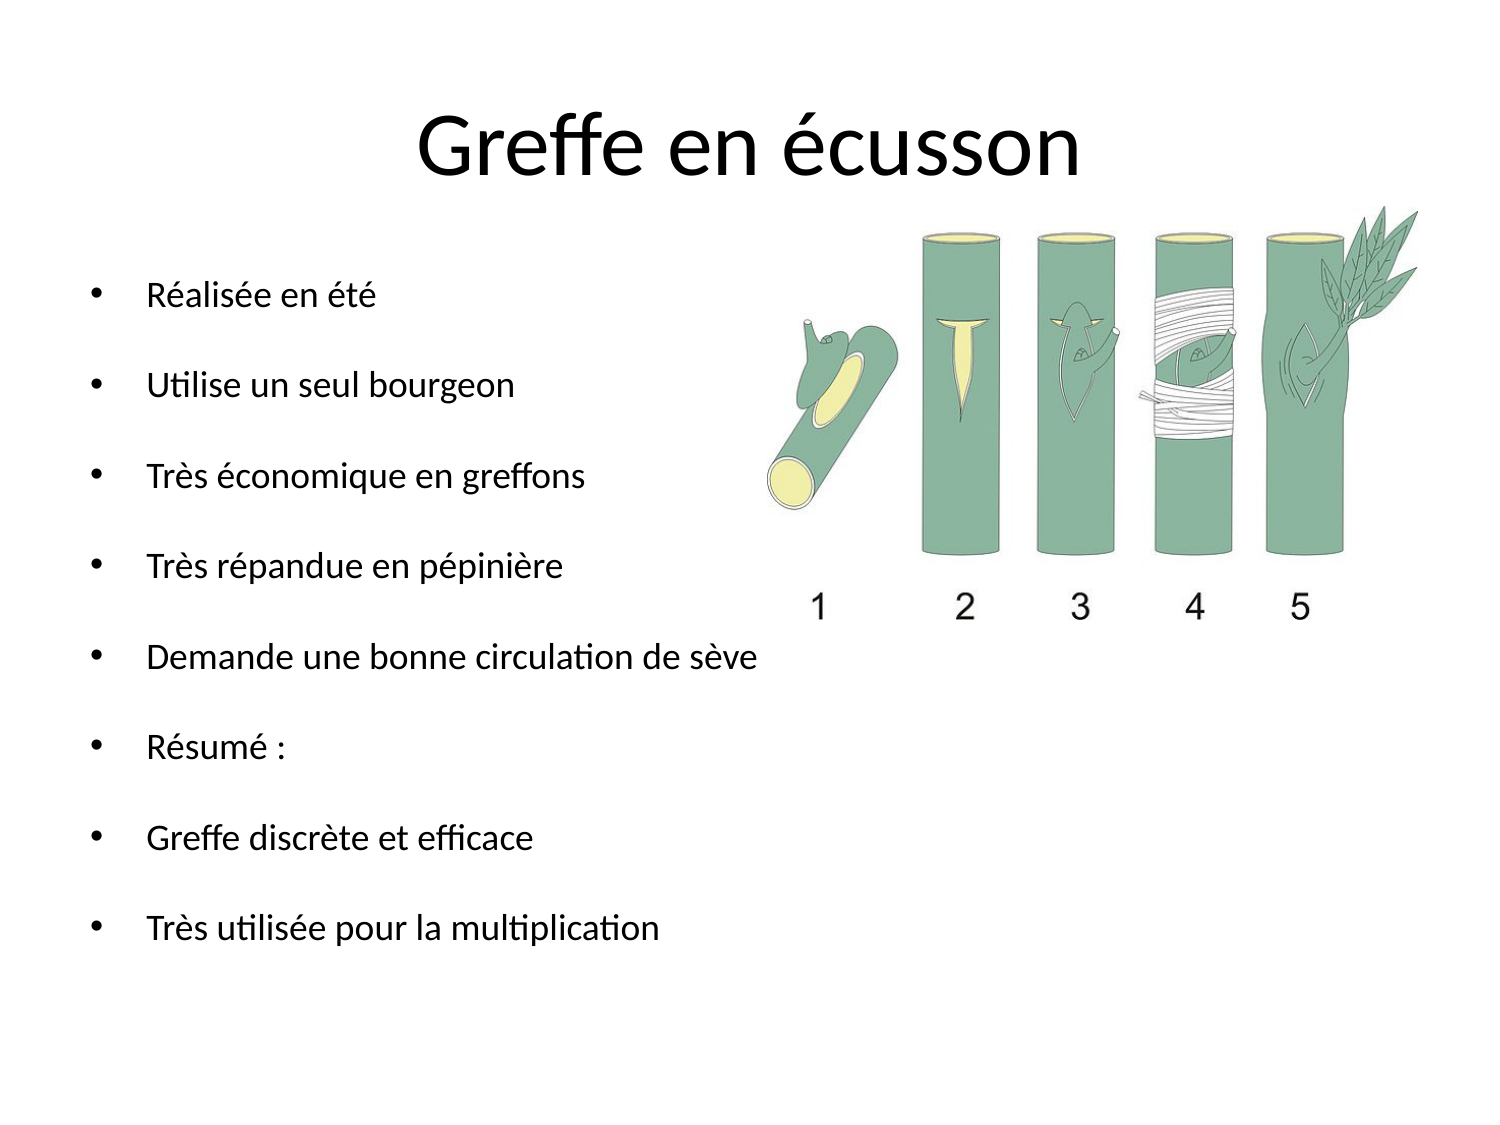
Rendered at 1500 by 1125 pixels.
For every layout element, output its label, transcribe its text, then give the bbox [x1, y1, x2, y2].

title Greffe en écusson [75, 45, 1425, 233]
list Réalisée en été Utilise un seul bourgeon Très économique en greffons Très répandue en pépinière Demande une bonne circulation de sève Résumé : Greffe discrète et efficace Très utilisée pour la multiplication [75, 262, 1425, 1005]
picture [767, 206, 1418, 620]
